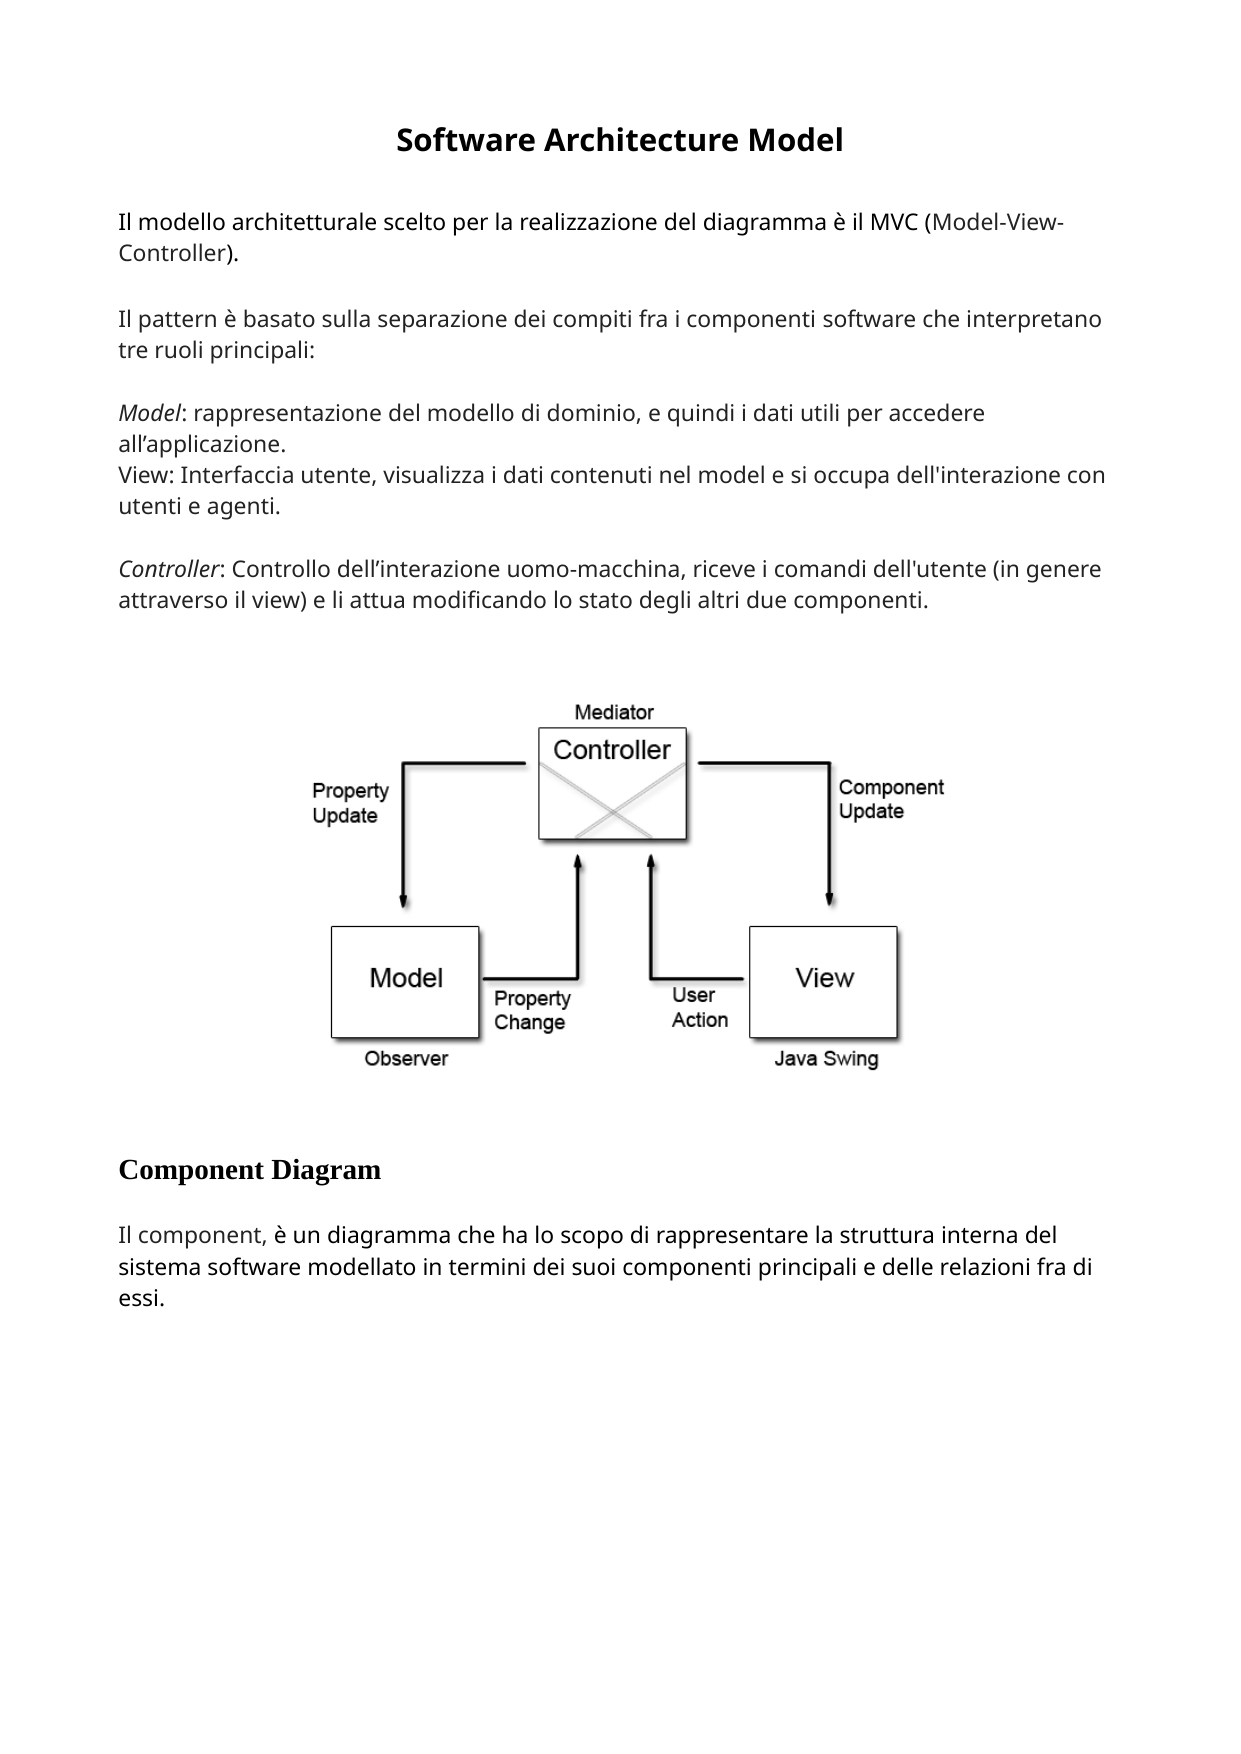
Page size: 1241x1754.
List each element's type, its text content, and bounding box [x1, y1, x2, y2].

text Controller: Controllo dell’interazione uomo-macchina, riceve i comandi dell'utente (in genere attraverso il view) e li attua modificando lo stato degli altri due componenti. [118, 553, 1122, 615]
text Component Diagram [118, 1152, 1122, 1186]
text View: Interfaccia utente, visualizza i dati contenuti nel model e si occupa dell'interazione con utenti e agenti. [118, 459, 1122, 521]
picture [280, 657, 960, 1111]
text Il pattern è basato sulla separazione dei compiti fra i componenti software che interpretano tre ruoli principali: [118, 303, 1122, 365]
text Model: rappresentazione del modello di dominio, e quindi i dati utili per accedere all’applicazione. [118, 396, 1122, 459]
text Software Architecture Model [118, 118, 1122, 161]
text Il modello architetturale scelto per la realizzazione del diagramma è il MVC (Model-View-Controller). [118, 206, 1122, 269]
text Il component, è un diagramma che ha lo scopo di rappresentare la struttura interna del sistema software modellato in termini dei suoi componenti principali e delle relazioni fra di essi. [118, 1219, 1122, 1313]
